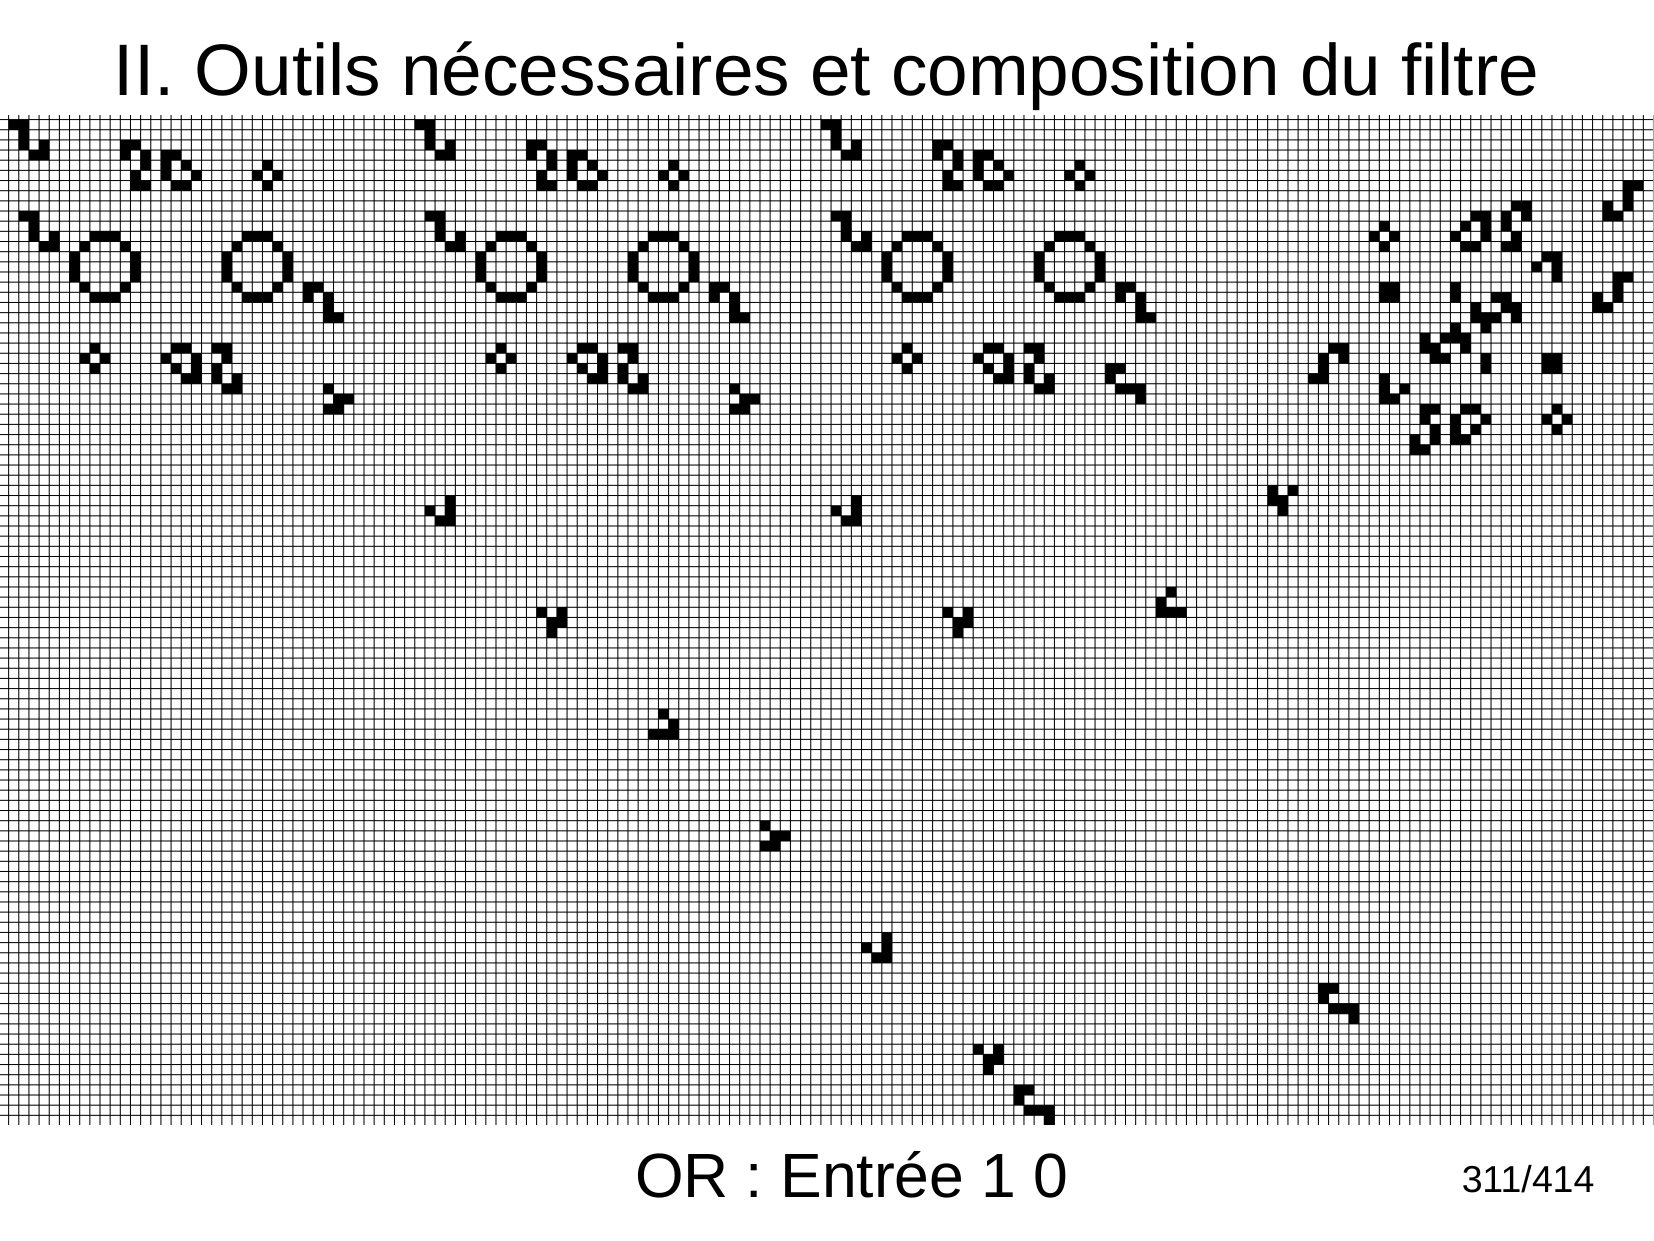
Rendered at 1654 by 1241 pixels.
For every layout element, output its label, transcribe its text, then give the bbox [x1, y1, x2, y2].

text_box <number>/414 [1447, 1151, 1654, 1209]
title II. Outils nécessaires et composition du filtre [82, 0, 1572, 174]
text_box OR : Entrée 1 0 [620, 1133, 1084, 1219]
picture [0, 115, 1654, 1125]
